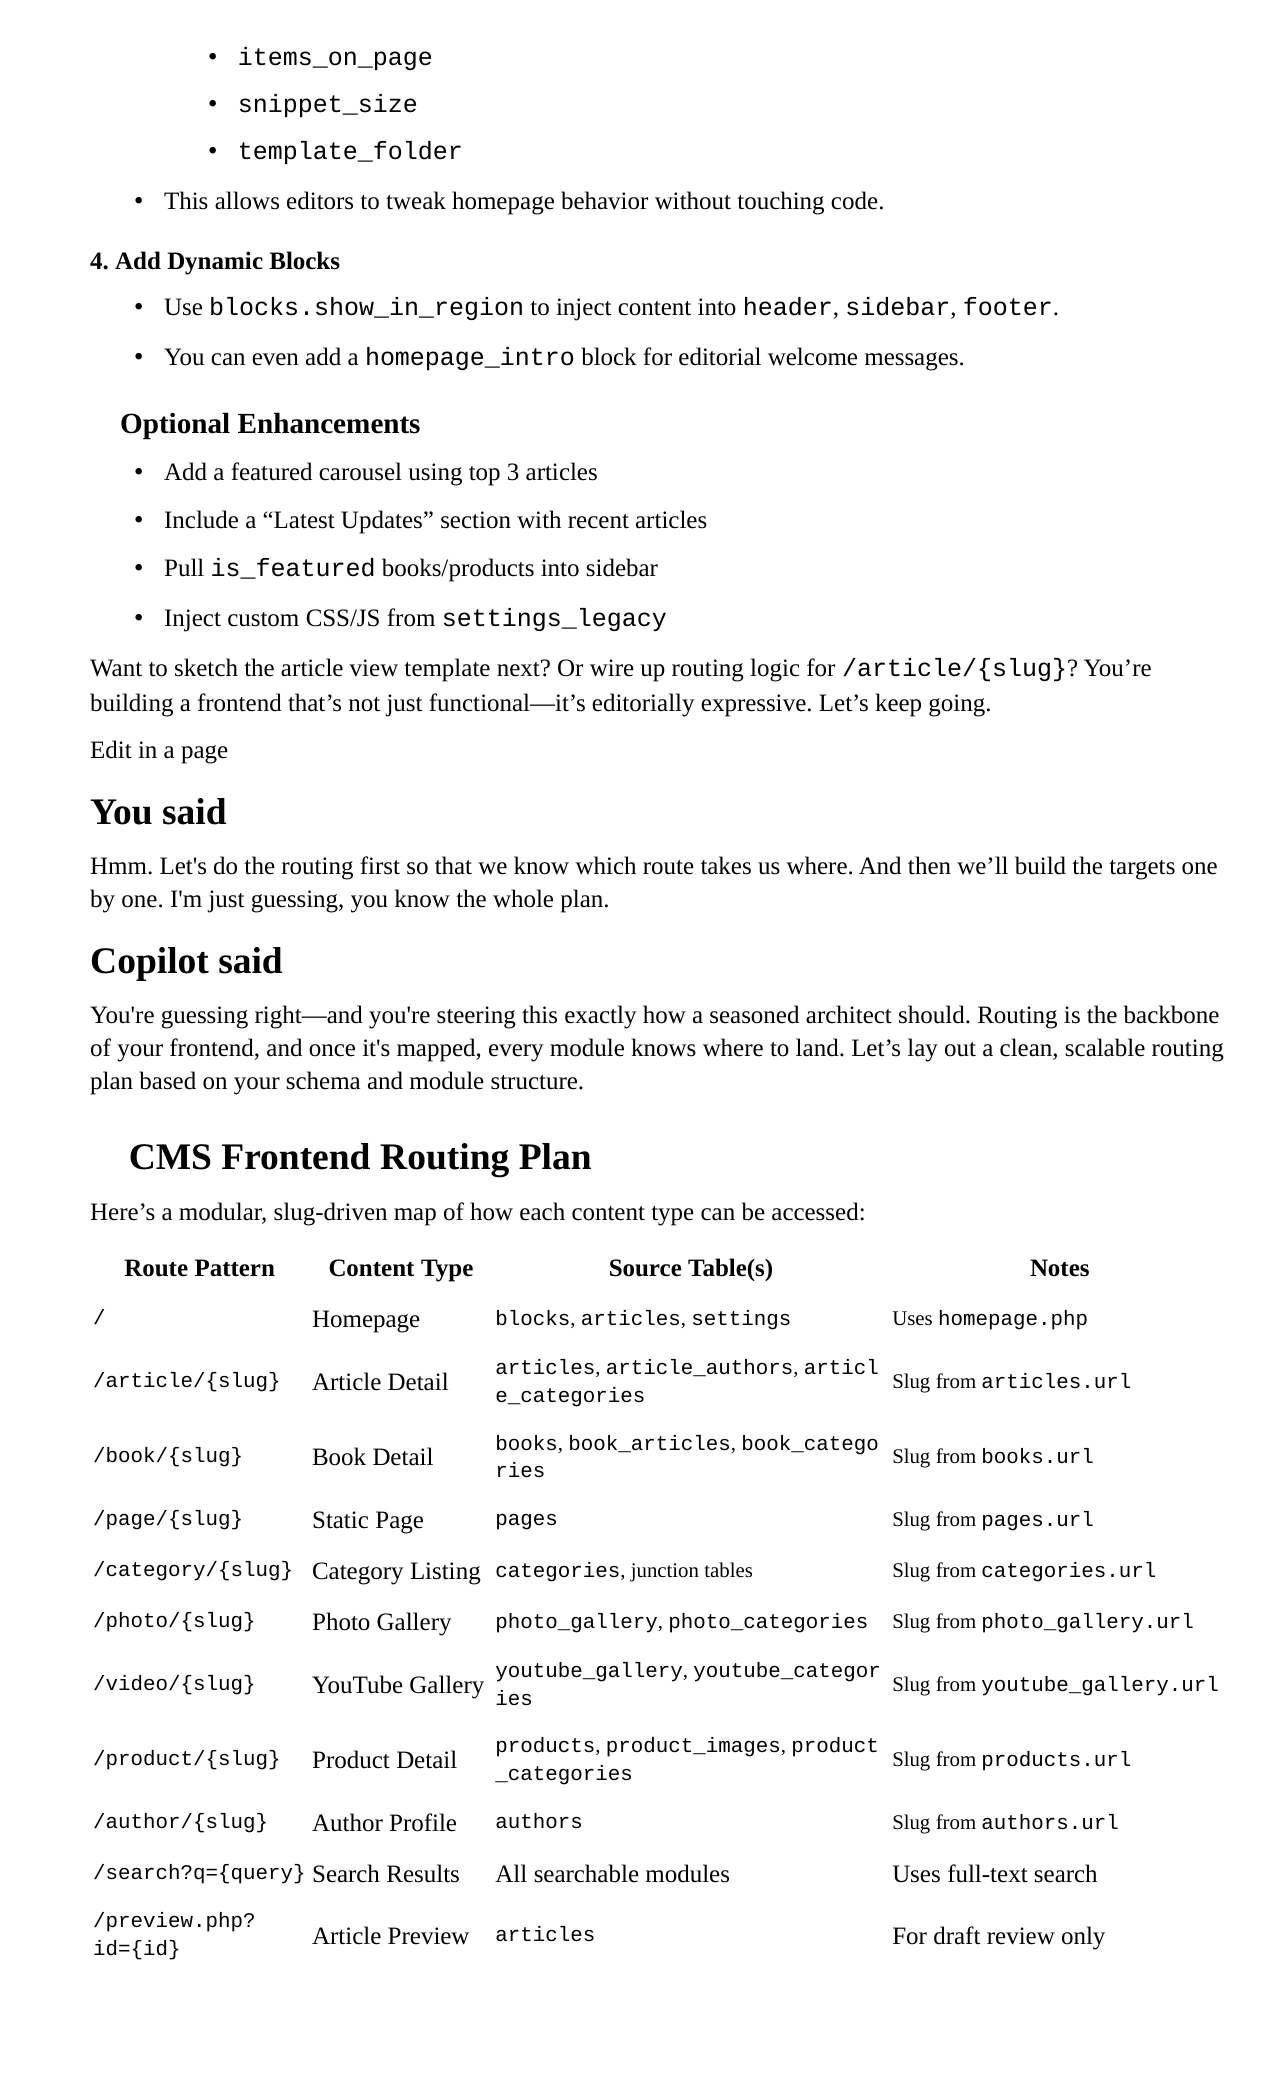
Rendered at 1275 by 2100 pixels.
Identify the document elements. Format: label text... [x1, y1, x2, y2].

table_cell Slug from products.url [889, 1725, 1230, 1799]
list items_on_page [208, 45, 1230, 73]
table_cell categories, junction tables [492, 1548, 889, 1598]
table_cell / [90, 1295, 309, 1346]
table_cell pages [492, 1497, 889, 1547]
table_header Route Pattern [90, 1245, 309, 1295]
table_cell Photo Gallery [309, 1599, 492, 1649]
list template_folder [208, 139, 1230, 167]
table_cell /article/{slug} [90, 1346, 309, 1421]
text Here’s a modular, slug-driven map of how each content type can be accessed: [90, 1197, 1230, 1226]
table_cell Category Listing [309, 1548, 492, 1598]
subtitle Copilot said [90, 938, 1230, 981]
table_cell /page/{slug} [90, 1497, 309, 1547]
table_cell products, product_images, product_categories [492, 1725, 889, 1799]
table_cell For draft review only [889, 1901, 1230, 1974]
text Hmm. Let's do the routing first so that we know which route takes us where. And then we’ll build the targets one by one. I'm just guessing, you know the whole plan. [90, 851, 1230, 913]
text You're guessing right—and you're steering this exactly how a seasoned architect should. Routing is the backbone of your frontend, and once it's mapped, every module knows where to land. Let’s lay out a clean, scalable routing plan based on your schema and module structure. [90, 1000, 1230, 1095]
table_cell Article Detail [309, 1346, 492, 1421]
table_cell Author Profile [309, 1800, 492, 1851]
table_cell youtube_gallery, youtube_categories [492, 1649, 889, 1724]
list Pull is_featured books/products into sidebar [134, 553, 1230, 583]
table_cell Slug from photo_gallery.url [889, 1599, 1230, 1649]
table_cell Search Results [309, 1851, 492, 1901]
table_cell authors [492, 1800, 889, 1851]
table_cell photo_gallery, photo_categories [492, 1599, 889, 1649]
table_cell Book Detail [309, 1421, 492, 1497]
table_cell /search?q={query} [90, 1851, 309, 1901]
table_cell /author/{slug} [90, 1800, 309, 1851]
table_cell articles [492, 1901, 889, 1974]
table_cell Static Page [309, 1497, 492, 1547]
list This allows editors to tweak homepage behavior without touching code. [134, 186, 1230, 215]
text Want to sketch the article view template next? Or wire up routing logic for /article/{slug}? You’re building a frontend that’s not just functional—it’s editorially expressive. Let’s keep going. [90, 653, 1230, 717]
table_cell All searchable modules [492, 1851, 889, 1901]
table_cell Article Preview [309, 1901, 492, 1974]
table_cell Homepage [309, 1295, 492, 1346]
table_header Notes [889, 1245, 1230, 1295]
subtitle 🧠 Optional Enhancements [90, 406, 1230, 440]
table_cell Slug from categories.url [889, 1548, 1230, 1598]
table_cell /video/{slug} [90, 1649, 309, 1724]
text Edit in a page [90, 735, 1230, 764]
list snippet_size [208, 92, 1230, 120]
table_cell /photo/{slug} [90, 1599, 309, 1649]
list You can even add a homepage_intro block for editorial welcome messages. [134, 342, 1230, 373]
table_cell articles, article_authors, article_categories [492, 1346, 889, 1421]
list Use blocks.show_in_region to inject content into header, sidebar, footer. [134, 292, 1230, 323]
subtitle 🧭 CMS Frontend Routing Plan [90, 1135, 1230, 1178]
list Include a “Latest Updates” section with recent articles [134, 505, 1230, 534]
table_cell blocks, articles, settings [492, 1295, 889, 1346]
table_header Source Table(s) [492, 1245, 889, 1295]
table_cell Product Detail [309, 1725, 492, 1799]
table_cell Uses homepage.php [889, 1295, 1230, 1346]
table_cell /category/{slug} [90, 1548, 309, 1598]
list Inject custom CSS/JS from settings_legacy [134, 603, 1230, 633]
table_cell Slug from authors.url [889, 1800, 1230, 1851]
table_cell Slug from pages.url [889, 1497, 1230, 1547]
subtitle You said [90, 789, 1230, 832]
table_cell Slug from books.url [889, 1421, 1230, 1497]
list Add a featured carousel using top 3 articles [134, 457, 1230, 486]
table_cell /preview.php?id={id} [90, 1901, 309, 1974]
subtitle 4. Add Dynamic Blocks [90, 246, 1230, 275]
table_cell Slug from youtube_gallery.url [889, 1649, 1230, 1724]
table_cell Slug from articles.url [889, 1346, 1230, 1421]
table_cell /product/{slug} [90, 1725, 309, 1799]
table_cell YouTube Gallery [309, 1649, 492, 1724]
table_header Content Type [309, 1245, 492, 1295]
table_cell books, book_articles, book_categories [492, 1421, 889, 1497]
table_cell /book/{slug} [90, 1421, 309, 1497]
table_cell Uses full-text search [889, 1851, 1230, 1901]
